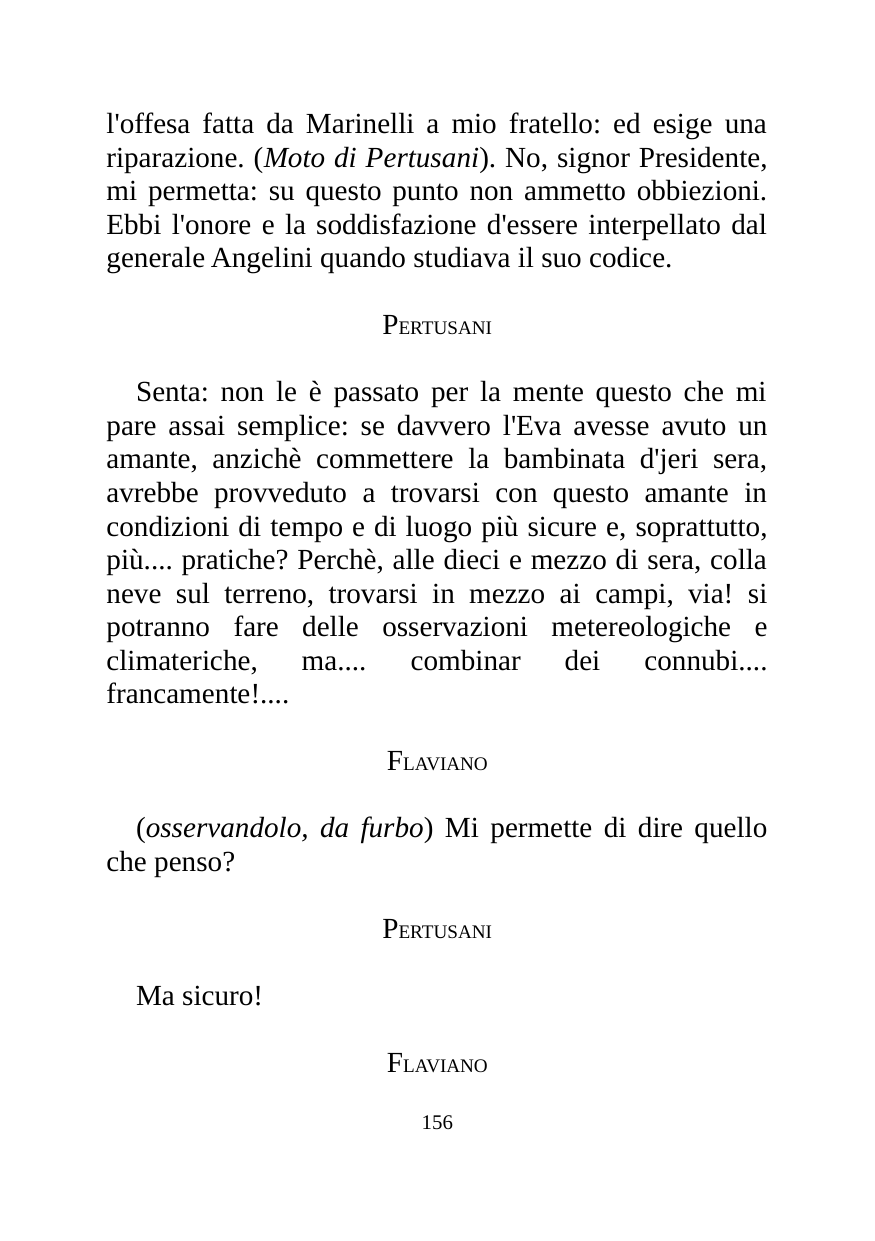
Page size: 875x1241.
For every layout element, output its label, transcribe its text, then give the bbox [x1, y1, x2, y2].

text Flaviano [106, 743, 768, 777]
text Senta: non le è passato per la mente questo che mi pare assai semplice: se davvero l'Eva avesse avuto un amante, anzichè commettere la bambinata d'jeri sera, avrebbe provveduto a trovarsi con questo amante in condizioni di tempo e di luogo più sicure e, soprattutto, più.... pratiche? Perchè, alle dieci e mezzo di sera, colla neve sul terreno, trovarsi in mezzo ai campi, via! si potranno fare delle osservazioni metereologiche e climateriche, ma.... combinar dei connubi.... francamente!.... [106, 374, 768, 710]
text (osservandolo, da furbo) Mi permette di dire quello che penso? [106, 811, 768, 878]
text Pertusani [106, 911, 768, 945]
text Ma sicuro! [106, 978, 768, 1012]
text Pertusani [106, 307, 768, 341]
text Flaviano [106, 1045, 768, 1079]
text l'offesa fatta da Marinelli a mio fratello: ed esige una riparazione. (Moto di Pertusani). No, signor Presidente, mi permetta: su questo punto non ammetto obbiezioni. Ebbi l'onore e la soddisfazione d'essere interpellato dal generale Angelini quando studiava il suo codice. [106, 106, 768, 274]
